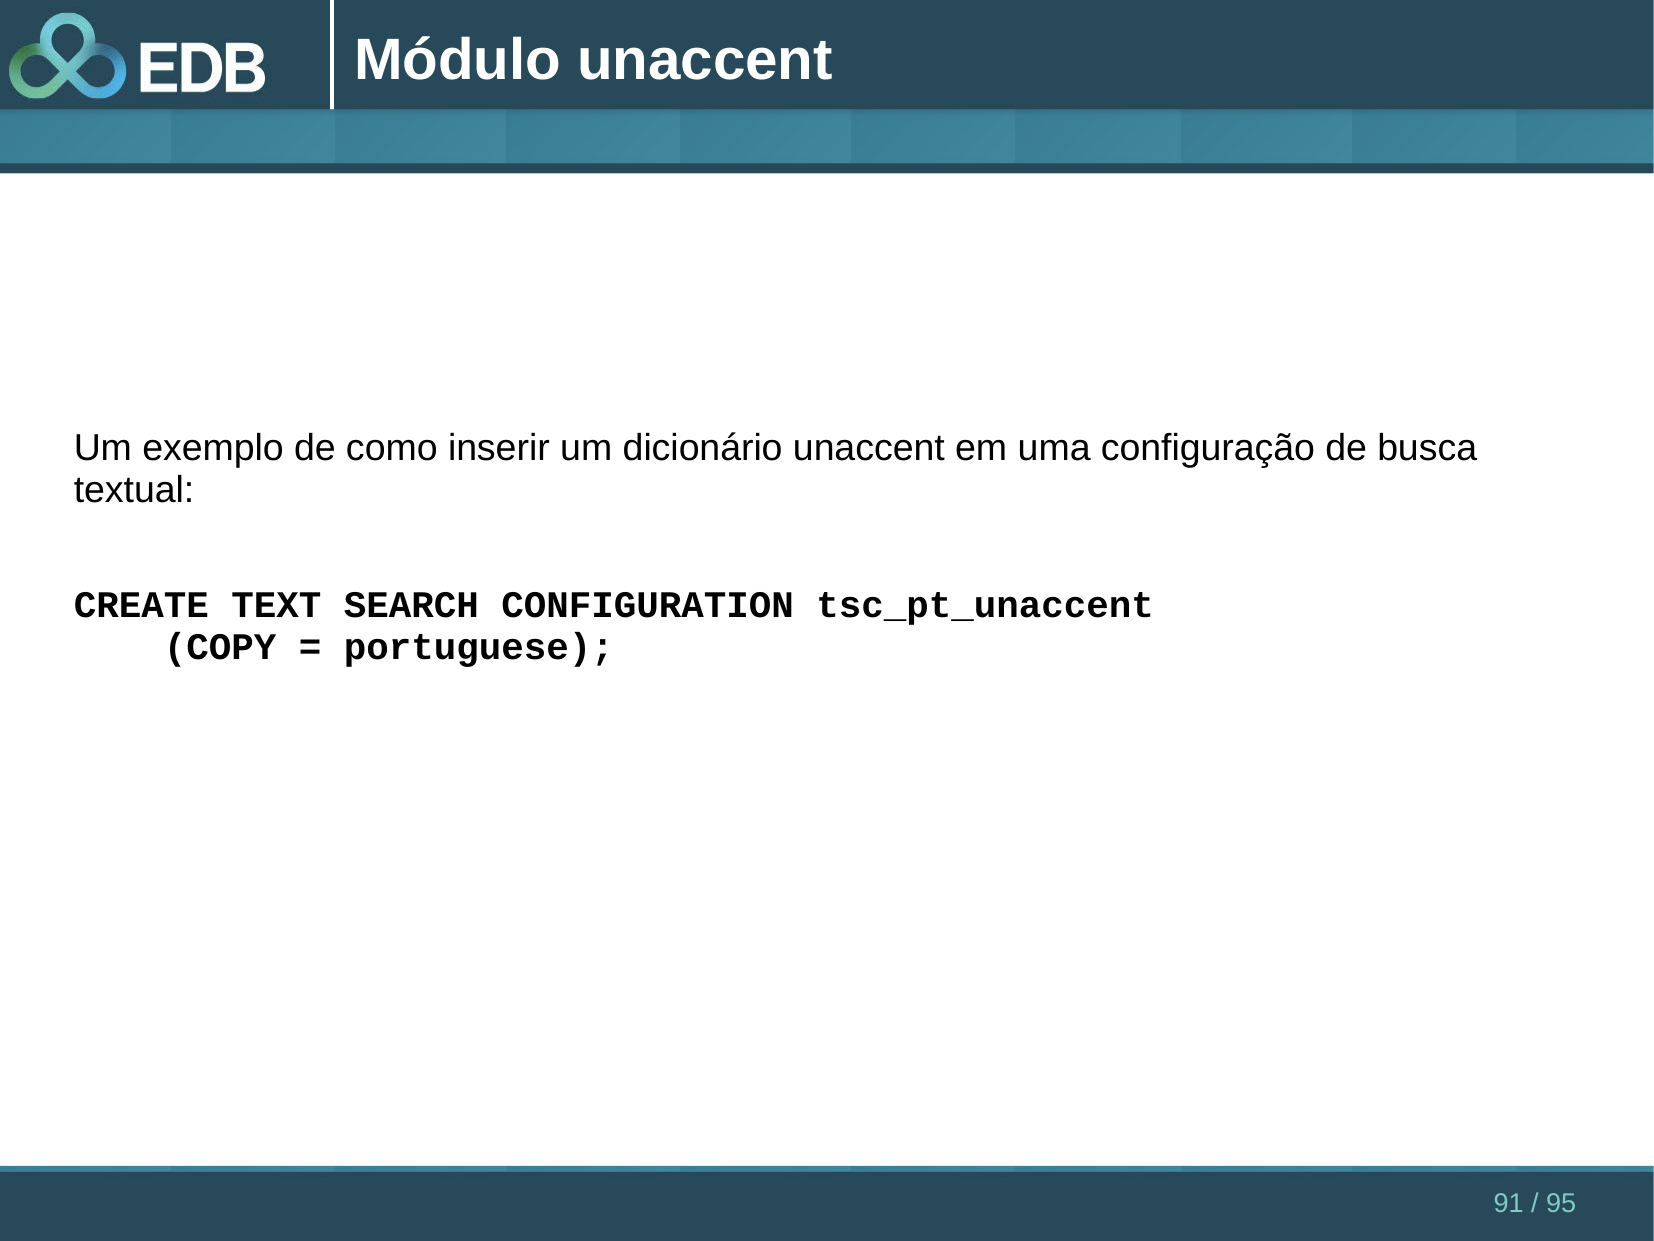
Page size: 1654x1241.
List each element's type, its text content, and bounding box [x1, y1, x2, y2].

title Módulo unaccent [354, 26, 1595, 92]
text_box Um exemplo de como inserir um dicionário unaccent em uma configuração de busca textual: [59, 419, 1561, 519]
text_box CREATE TEXT SEARCH CONFIGURATION tsc_pt_unaccent (COPY = portuguese); [59, 578, 1625, 679]
picture [0, 0, 1654, 1241]
